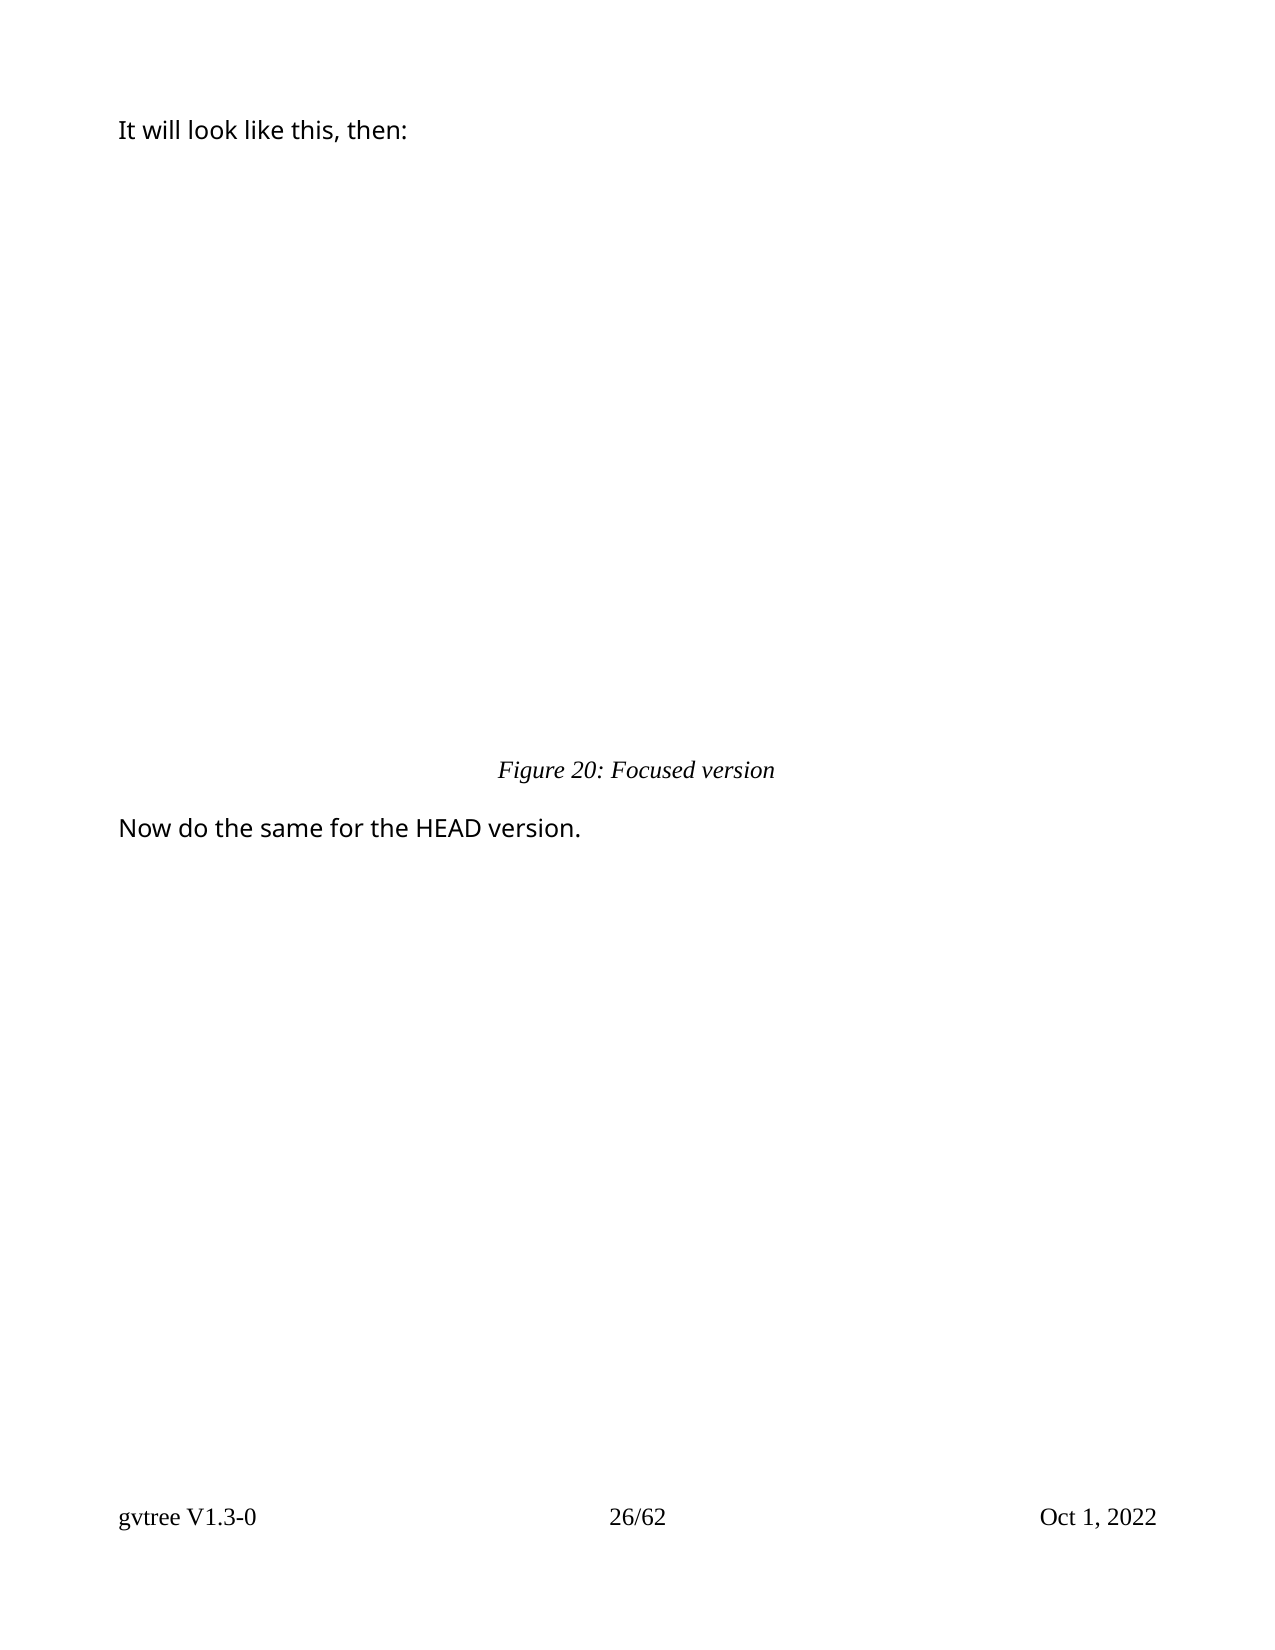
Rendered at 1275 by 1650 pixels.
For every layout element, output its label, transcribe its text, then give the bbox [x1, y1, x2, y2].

text It will look like this, then: [118, 118, 1157, 144]
text Now do the same for the HEAD version. [118, 816, 1157, 842]
text Figure 20: Focused version [240, 172, 1035, 783]
